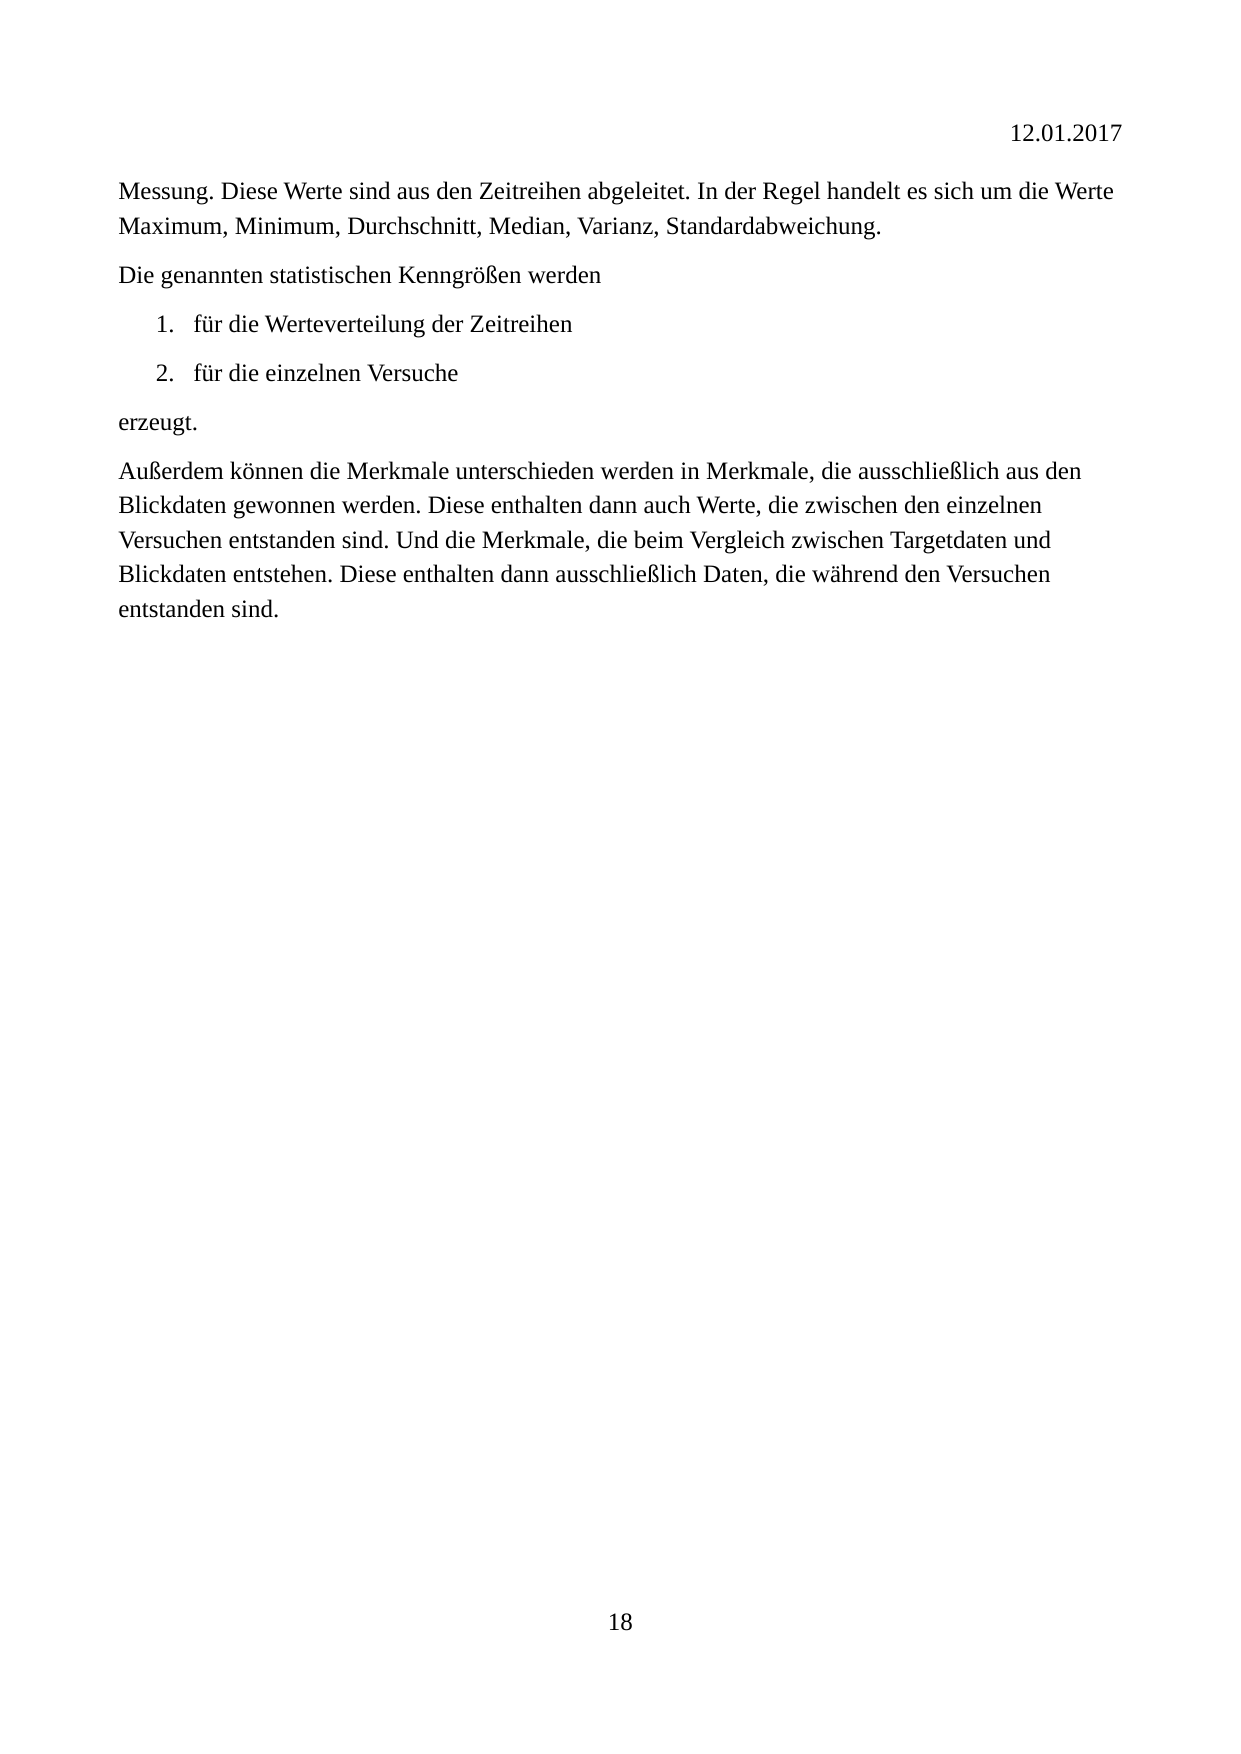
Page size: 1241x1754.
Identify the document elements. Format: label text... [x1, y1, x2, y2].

text Außerdem können die Merkmale unterschieden werden in Merkmale, die ausschließlich aus den Blickdaten gewonnen werden. Diese enthalten dann auch Werte, die zwischen den einzelnen Versuchen entstanden sind. Und die Merkmale, die beim Vergleich zwischen Targetdaten und Blickdaten entstehen. Diese enthalten dann ausschließlich Daten, die während den Versuchen entstanden sind. [118, 456, 1122, 623]
text Die genannten statistischen Kenngrößen werden [118, 260, 1122, 289]
list für die einzelnen Versuche [156, 358, 1122, 387]
text erzeugt. [118, 407, 1122, 436]
list für die Werteverteilung der Zeitreihen [156, 309, 1122, 338]
text Messung. Diese Werte sind aus den Zeitreihen abgeleitet. In der Regel handelt es sich um die Werte Maximum, Minimum, Durchschnitt, Median, Varianz, Standardabweichung. [118, 176, 1122, 239]
